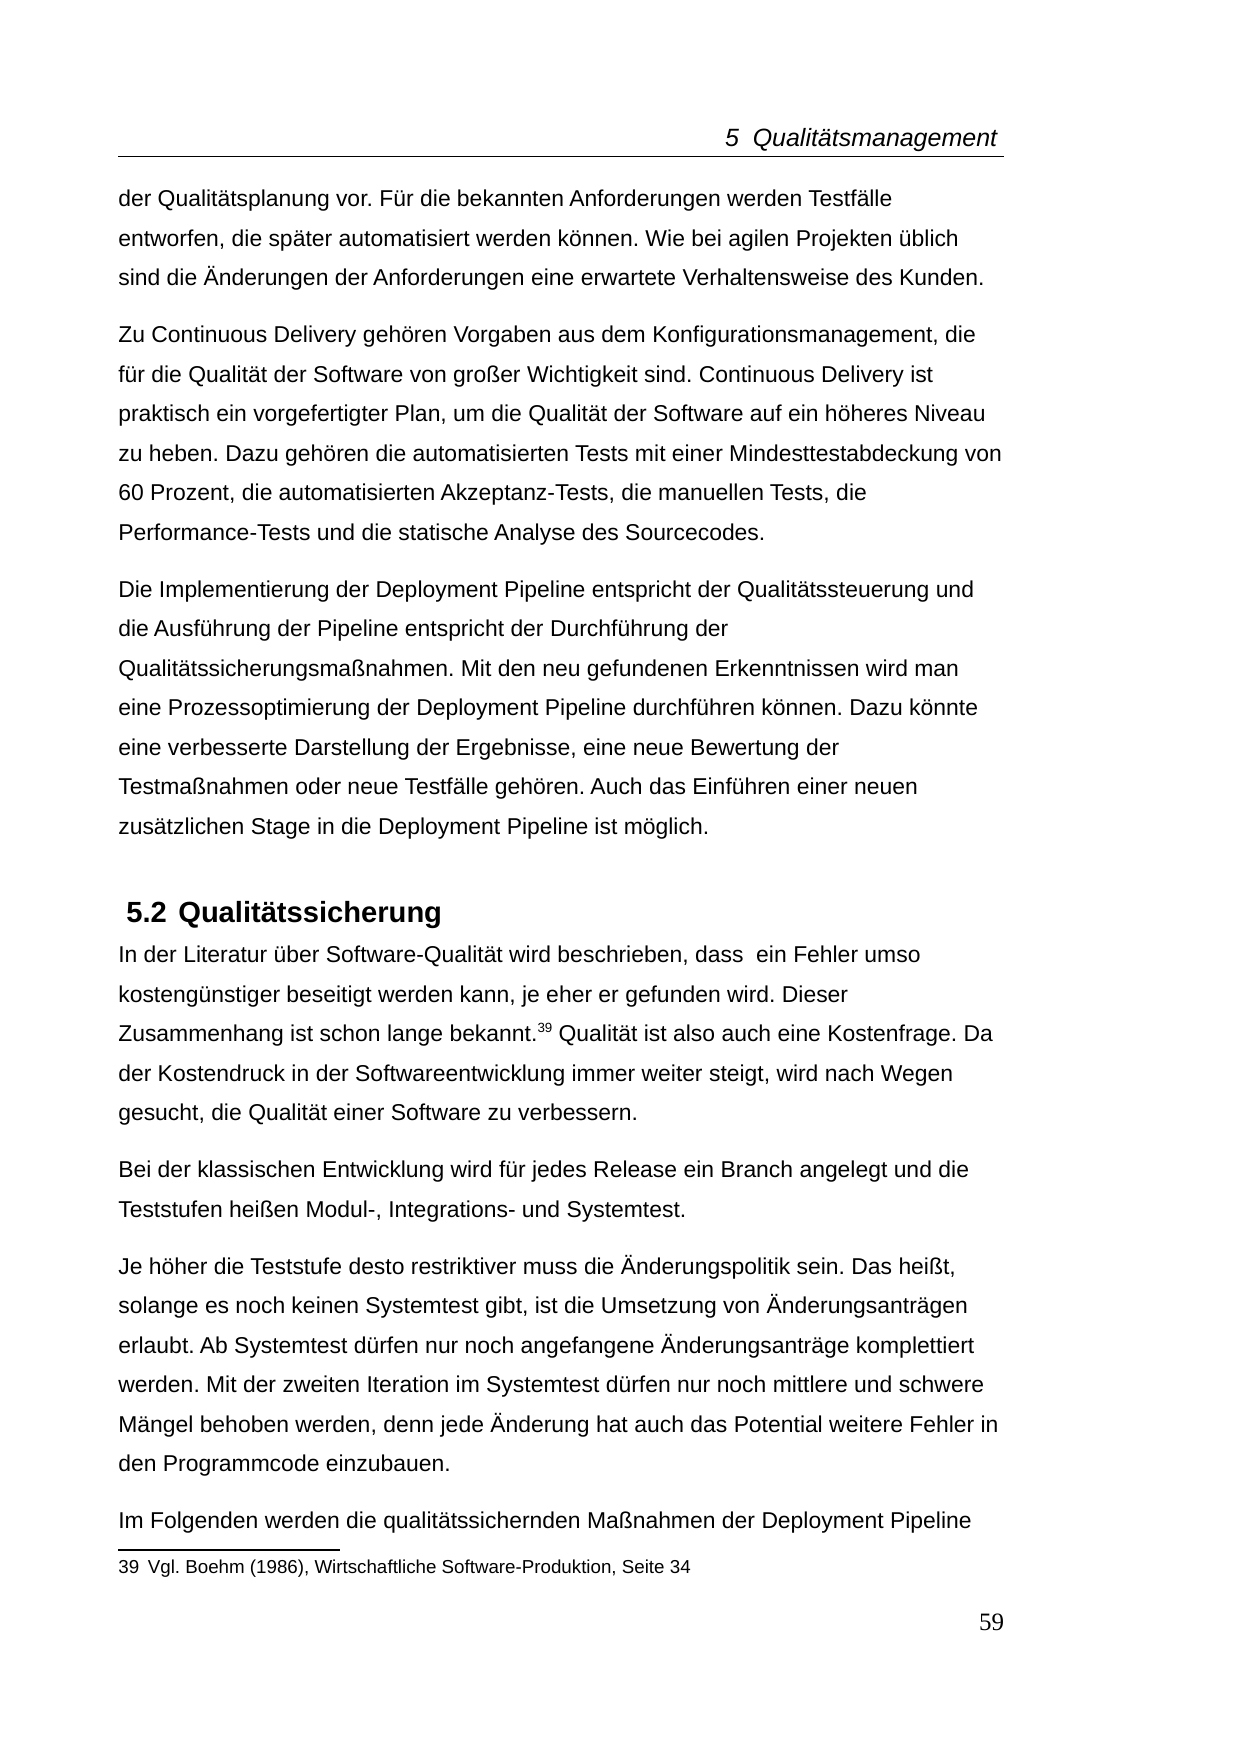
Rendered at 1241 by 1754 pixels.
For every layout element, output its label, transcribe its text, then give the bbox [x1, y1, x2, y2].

subtitle Qualitätssicherung [118, 895, 1004, 928]
text Bei der klassischen Entwicklung wird für jedes Release ein Branch angelegt und die Teststufen heißen Modul-, Integrations- und Systemtest. [118, 1156, 1004, 1222]
text Vgl. Boehm (1986), Wirtschaftliche Software-Produktion, Seite 34 [118, 1556, 1004, 1578]
text Die Implementierung der Deployment Pipeline entspricht der Qualitätssteuerung und die Ausführung der Pipeline entspricht der Durchführung der Qualitätssicherungsmaßnahmen. Mit den neu gefundenen Erkenntnissen wird man eine Prozessoptimierung der Deployment Pipeline durchführen können. Dazu könnte eine verbesserte Darstellung der Ergebnisse, eine neue Bewertung der Testmaßnahmen oder neue Testfälle gehören. Auch das Einführen einer neuen zusätzlichen Stage in die Deployment Pipeline ist möglich. [118, 576, 1004, 839]
text Je höher die Teststufe desto restriktiver muss die Änderungspolitik sein. Das heißt, solange es noch keinen Systemtest gibt, ist die Umsetzung von Änderungsanträgen erlaubt. Ab Systemtest dürfen nur noch angefangene Änderungsanträge komplettiert werden. Mit der zweiten Iteration im Systemtest dürfen nur noch mittlere und schwere Mängel behoben werden, denn jede Änderung hat auch das Potential weitere Fehler in den Programmcode einzubauen. [118, 1253, 1004, 1477]
text Im Folgenden werden die qualitätssichernden Maßnahmen der Deployment Pipeline [118, 1507, 1004, 1534]
text der Qualitätsplanung vor. Für die bekannten Anforderungen werden Testfälle entworfen, die später automatisiert werden können. Wie bei agilen Projekten üblich sind die Änderungen der Anforderungen eine erwartete Verhaltensweise des Kunden. [118, 185, 1004, 291]
text Zu Continuous Delivery gehören Vorgaben aus dem Konfigurationsmanagement, die für die Qualität der Software von großer Wichtigkeit sind. Continuous Delivery ist praktisch ein vorgefertigter Plan, um die Qualität der Software auf ein höheres Niveau zu heben. Dazu gehören die automatisierten Tests mit einer Mindesttestabdeckung von 60 Prozent, die automatisierten Akzeptanz-Tests, die manuellen Tests, die Performance-Tests und die statische Analyse des Sourcecodes. [118, 321, 1004, 545]
text In der Literatur über Software-Qualität wird beschrieben, dass ein Fehler umso kostengünstiger beseitigt werden kann, je eher er gefunden wird. Dieser Zusammenhang ist schon lange bekannt. Qualität ist also auch eine Kostenfrage. Da der Kostendruck in der Softwareentwicklung immer weiter steigt, wird nach Wegen gesucht, die Qualität einer Software zu verbessern. [118, 941, 1004, 1125]
